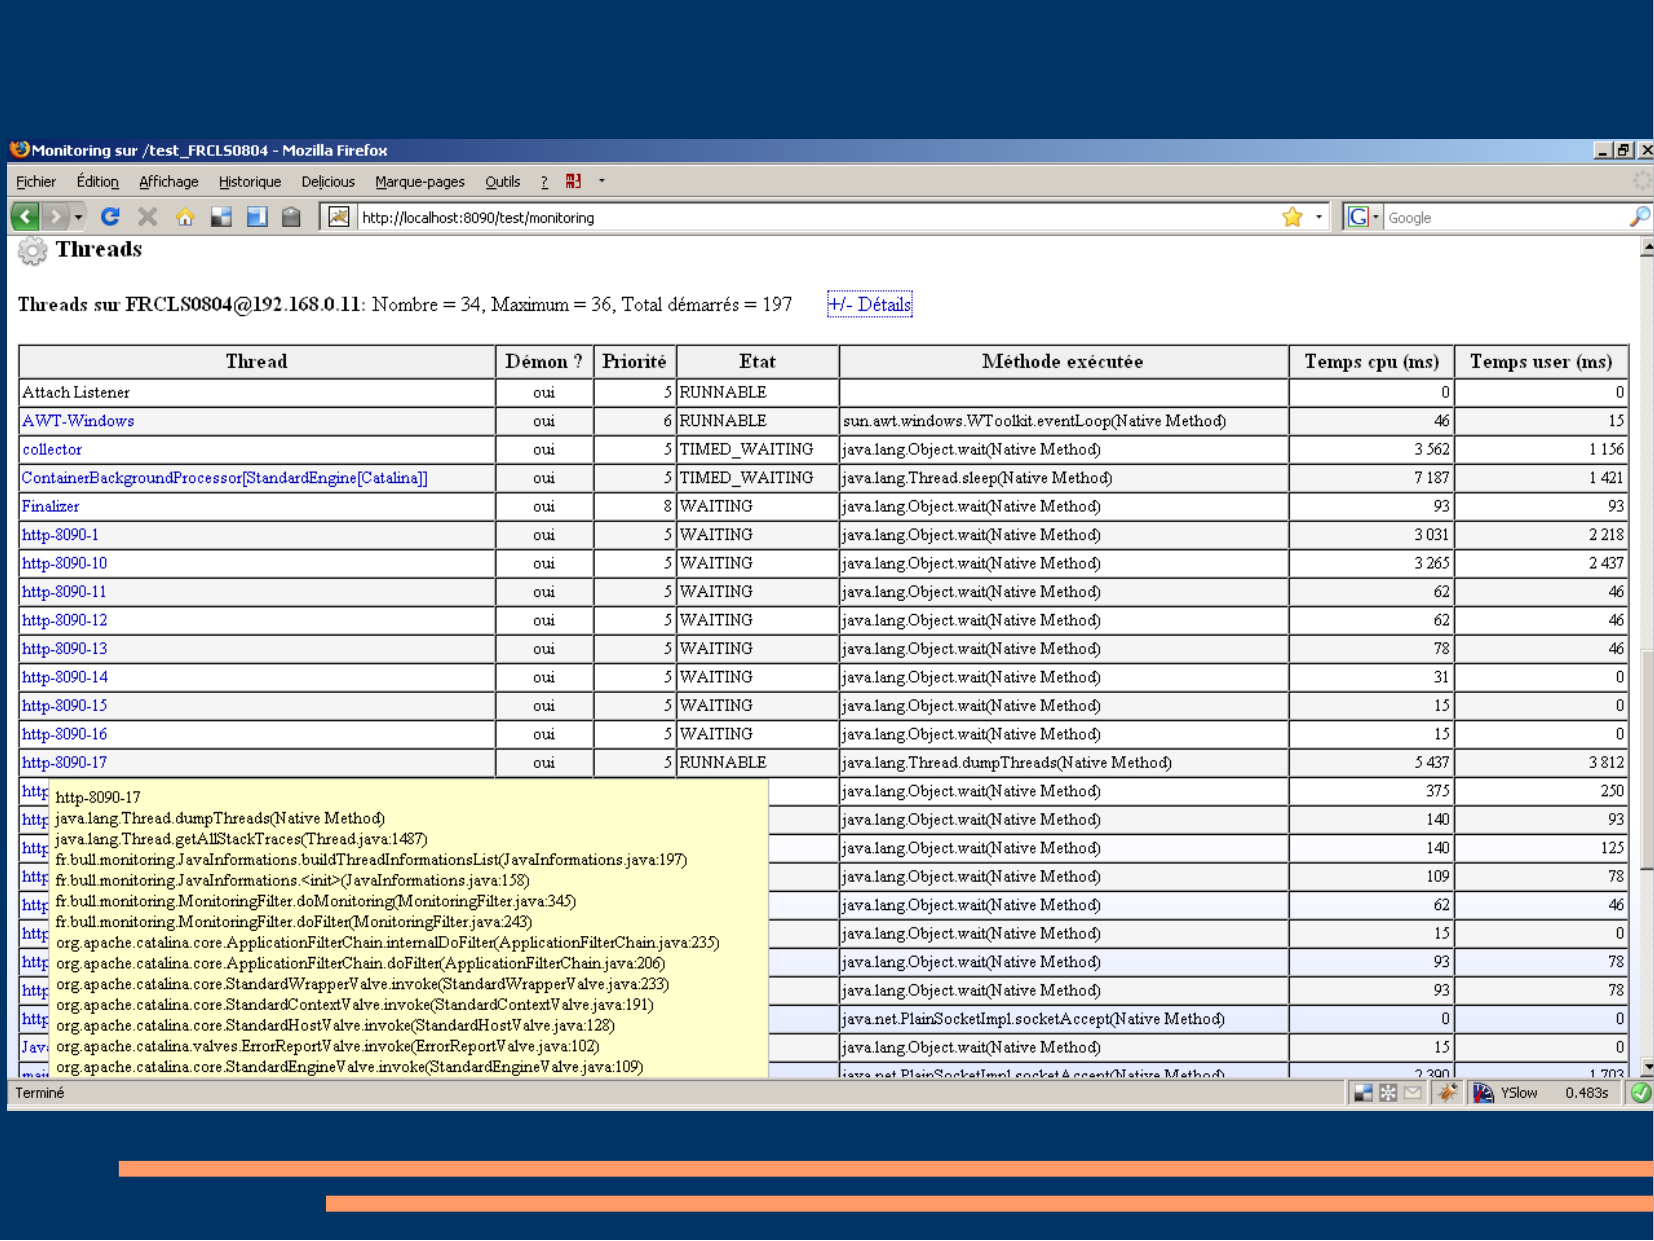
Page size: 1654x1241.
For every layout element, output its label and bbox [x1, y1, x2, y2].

picture [7, 139, 1654, 1111]
